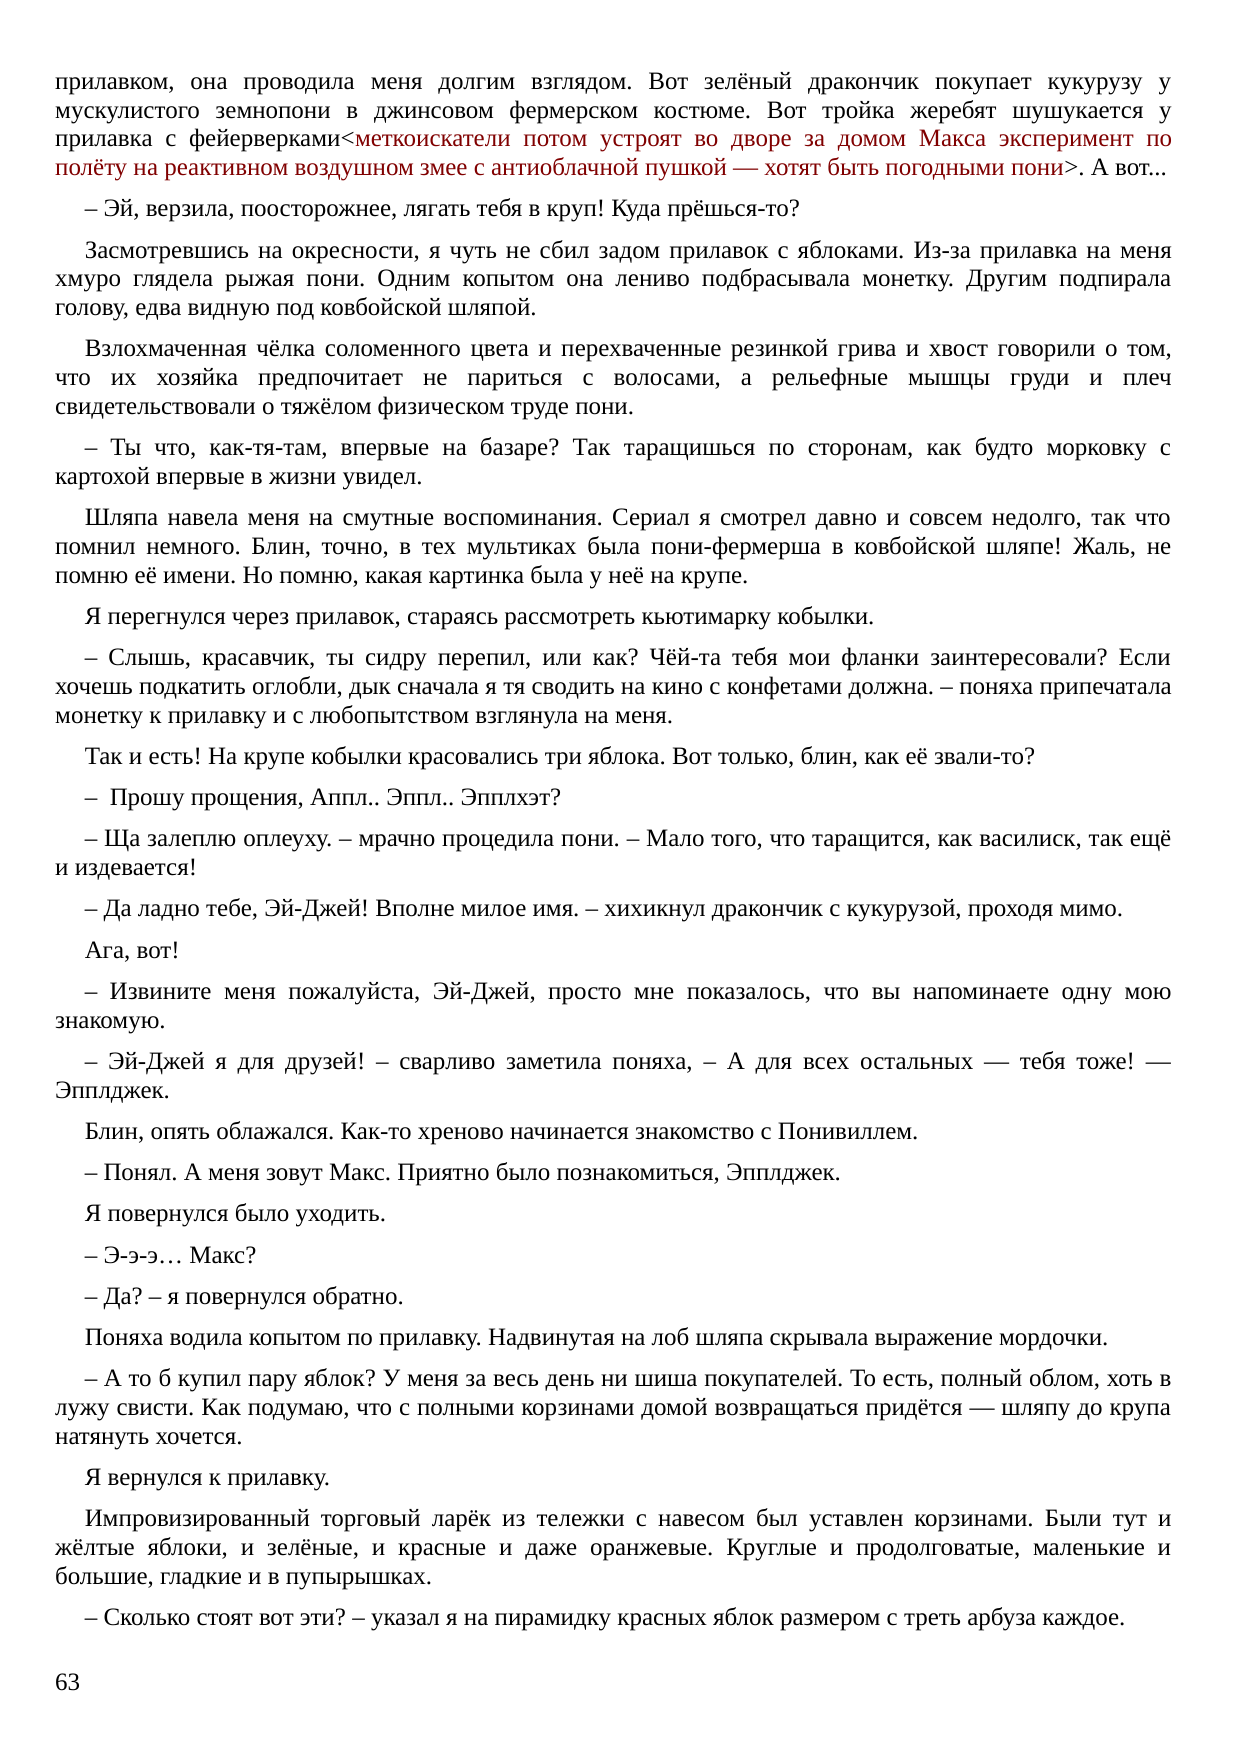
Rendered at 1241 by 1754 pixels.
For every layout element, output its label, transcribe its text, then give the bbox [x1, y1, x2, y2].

text – Ты что, как-тя-там, впервые на базаре? Так таращишься по сторонам, как будто морковку с картохой впервые в жизни увидел. [55, 432, 1173, 490]
text – Эй, верзила, поосторожнее, лягать тебя в круп! Куда прёшься-то? [55, 193, 1173, 222]
text – Сколько стоят вот эти? – указал я на пирамидку красных яблок размером с треть арбуза каждое. [55, 1602, 1173, 1631]
text Я вернулся к прилавку. [55, 1462, 1173, 1491]
text – Извините меня пожалуйста, Эй-Джей, просто мне показалось, что вы напоминаете одну мою знакомую. [55, 976, 1173, 1033]
text прилавком, она проводила меня долгим взглядом. Вот зелёный дракончик покупает кукурузу у мускулистого земнопони в джинсовом фермерском костюме. Вот тройка жеребят шушукается у прилавка с фейерверками<меткоискатели потом устроят во дворе за домом Макса эксперимент по полёту на реактивном воздушном змее с антиоблачной пушкой — хотят быть погодными пони>. А вот... [55, 66, 1173, 181]
text Я перегнулся через прилавок, стараясь рассмотреть кьютимарку кобылки. [55, 601, 1173, 630]
text – Прошу прощения, Аппл.. Эппл.. Эпплхэт? [55, 782, 1173, 811]
text Засмотревшись на окресности, я чуть не сбил задом прилавок с яблоками. Из-за прилавка на меня хмуро глядела рыжая пони. Одним копытом она лениво подбрасывала монетку. Другим подпирала голову, едва видную под ковбойской шляпой. [55, 235, 1173, 321]
text Ага, вот! [55, 935, 1173, 963]
text Взлохмаченная чёлка соломенного цвета и перехваченные резинкой грива и хвост говорили о том, что их хозяйка предпочитает не париться с волосами, а рельефные мышцы груди и плеч свидетельствовали о тяжёлом физическом труде пони. [55, 333, 1173, 420]
text – Эй-Джей я для друзей! – сварливо заметила поняха, – А для всех остальных — тебя тоже! — Эпплджек. [55, 1046, 1173, 1103]
text Шляпа навела меня на смутные воспоминания. Сериал я смотрел давно и совсем недолго, так что помнил немного. Блин, точно, в тех мультиках была пони-фермерша в ковбойской шляпе! Жаль, не помню её имени. Но помню, какая картинка была у неё на крупе. [55, 502, 1173, 588]
text Импровизированный торговый ларёк из тележки с навесом был уставлен корзинами. Были тут и жёлтые яблоки, и зелёные, и красные и даже оранжевые. Круглые и продолговатые, маленькие и большие, гладкие и в пупырышках. [55, 1503, 1173, 1590]
text – Ща залеплю оплеуху. – мрачно процедила пони. – Мало того, что таращится, как василиск, так ещё и издевается! [55, 823, 1173, 881]
text – Э-э-э… Макс? [55, 1240, 1173, 1268]
text Я повернулся было уходить. [55, 1198, 1173, 1227]
text Поняха водила копытом по прилавку. Надвинутая на лоб шляпа скрывала выражение мордочки. [55, 1322, 1173, 1351]
text Так и есть! На крупе кобылки красовались три яблока. Вот только, блин, как её звали-то? [55, 741, 1173, 770]
text – А то б купил пару яблок? У меня за весь день ни шиша покупателей. То есть, полный облом, хоть в лужу свисти. Как подумаю, что с полными корзинами домой возвращаться придётся — шляпу до крупа натянуть хочется. [55, 1363, 1173, 1450]
text – Понял. А меня зовут Макс. Приятно было познакомиться, Эпплджек. [55, 1157, 1173, 1186]
text Блин, опять облажался. Как-то хреново начинается знакомство с Понивиллем. [55, 1116, 1173, 1145]
text – Слышь, красавчик, ты сидру перепил, или как? Чёй-та тебя мои фланки заинтересовали? Если хочешь подкатить оглобли, дык сначала я тя сводить на кино с конфетами должна. – поняха припечатала монетку к прилавку и с любопытством взглянула на меня. [55, 642, 1173, 728]
text – Да? – я повернулся обратно. [55, 1281, 1173, 1310]
text – Да ладно тебе, Эй-Джей! Вполне милое имя. – хихикнул дракончик с кукурузой, проходя мимо. [55, 893, 1173, 922]
